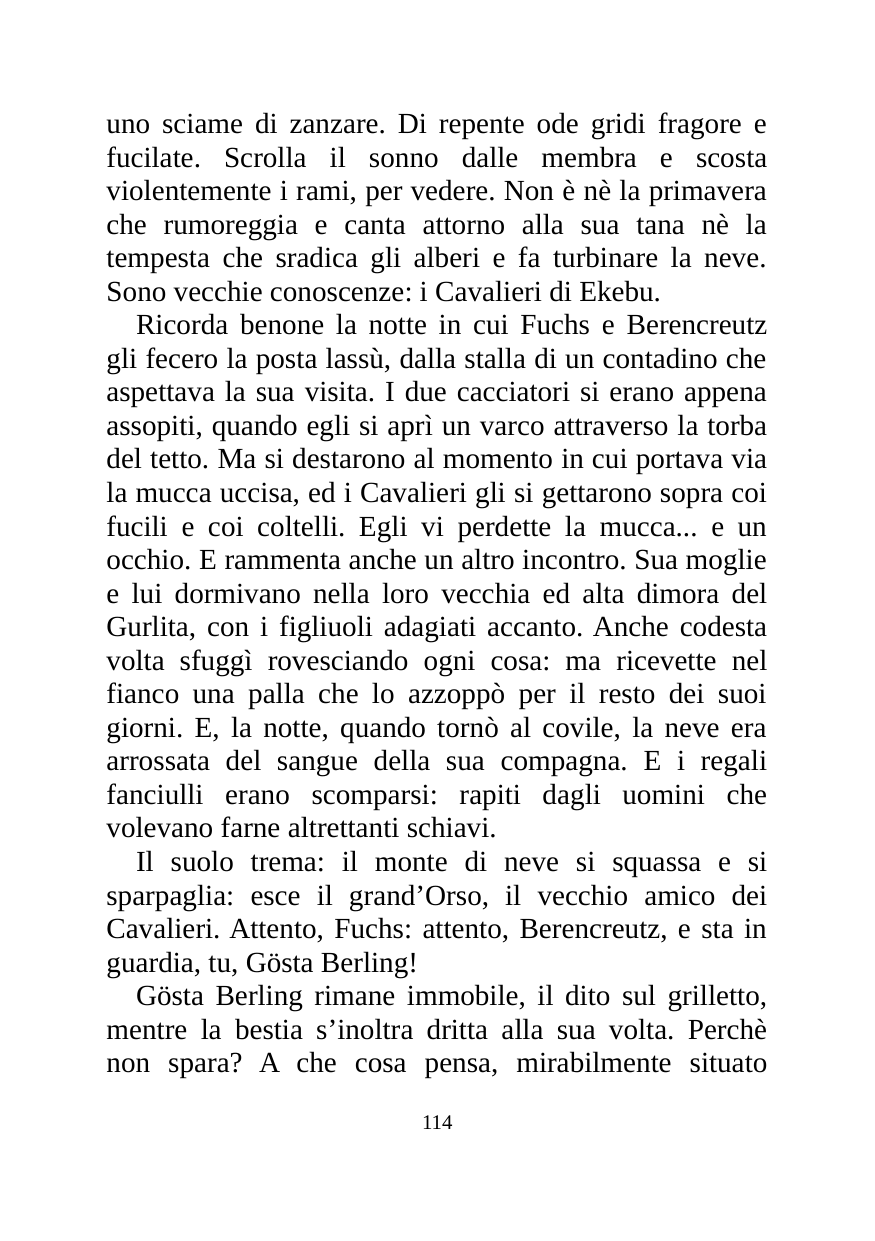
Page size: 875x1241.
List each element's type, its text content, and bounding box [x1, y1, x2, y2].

text Ricorda benone la notte in cui Fuchs e Berencreutz gli fecero la posta lassù, dalla stalla di un contadino che aspettava la sua visita. I due cacciatori si erano appena assopiti, quando egli si aprì un varco attraverso la torba del tetto. Ma si destarono al momento in cui portava via la mucca uccisa, ed i Cavalieri gli si gettarono sopra coi fucili e coi coltelli. Egli vi perdette la mucca... e un occhio. E rammenta anche un altro incontro. Sua moglie e lui dormivano nella loro vecchia ed alta dimora del Gurlita, con i figliuoli adagiati accanto. Anche codesta volta sfuggì rovesciando ogni cosa: ma ricevette nel fianco una palla che lo azzoppò per il resto dei suoi giorni. E, la notte, quando tornò al covile, la neve era arrossata del sangue della sua compagna. E i regali fanciulli erano scomparsi: rapiti dagli uomini che volevano farne altrettanti schiavi. [106, 307, 768, 844]
text Il suolo trema: il monte di neve si squassa e si sparpaglia: esce il grand’Orso, il vecchio amico dei Cavalieri. Attento, Fuchs: attento, Berencreutz, e sta in guardia, tu, Gösta Berling! [106, 844, 768, 978]
text Gösta Berling rimane immobile, il dito sul grilletto, mentre la bestia s’inoltra dritta alla sua volta. Perchè non spara? A che cosa pensa, mirabilmente situato [106, 978, 768, 1079]
text uno sciame di zanzare. Di repente ode gridi fragore e fucilate. Scrolla il sonno dalle membra e scosta violentemente i rami, per vedere. Non è nè la primavera che rumoreggia e canta attorno alla sua tana nè la tempesta che sradica gli alberi e fa turbinare la neve. Sono vecchie conoscenze: i Cavalieri di Ekebu. [106, 106, 768, 307]
